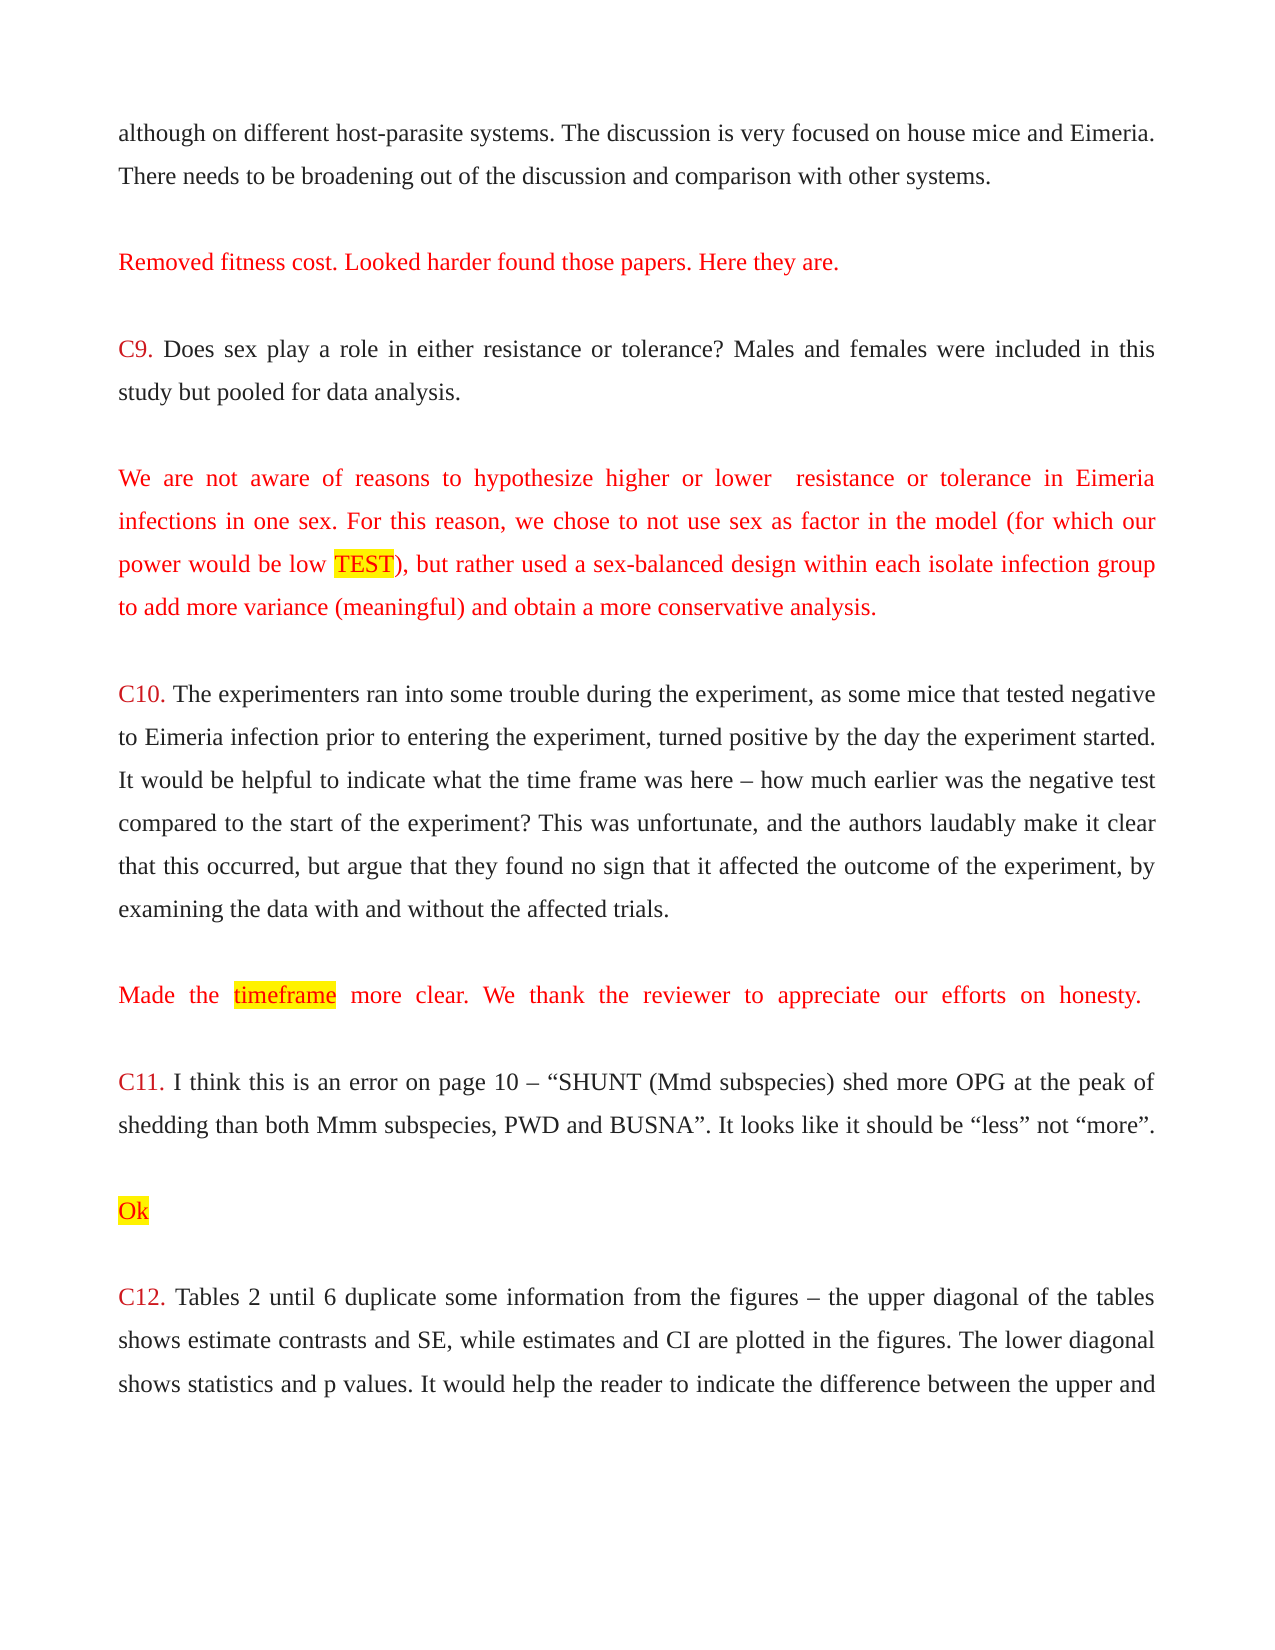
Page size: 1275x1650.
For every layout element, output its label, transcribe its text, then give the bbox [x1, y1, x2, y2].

text We are not aware of reasons to hypothesize higher or lower resistance or tolerance in Eimeria infections in one sex. For this reason, we chose to not use sex as factor in the model (for which our power would be low TEST), but rather used a sex-balanced design within each isolate infection group to add more variance (meaningful) and obtain a more conservative analysis. [118, 463, 1157, 621]
text although on different host-parasite systems. The discussion is very focused on house mice and Eimeria. There needs to be broadening out of the discussion and comparison with other systems. [118, 118, 1157, 190]
text C10. The experimenters ran into some trouble during the experiment, as some mice that tested negative to Eimeria infection prior to entering the experiment, turned positive by the day the experiment started. It would be helpful to indicate what the time frame was here – how much earlier was the negative test compared to the start of the experiment? This was unfortunate, and the authors laudably make it clear that this occurred, but argue that they found no sign that it affected the outcome of the experiment, by examining the data with and without the affected trials. [118, 636, 1157, 923]
text Made the timeframe more clear. We thank the reviewer to appreciate our efforts on honesty. C11. I think this is an error on page 10 – “SHUNT (Mmd subspecies) shed more OPG at the peak of shedding than both Mmm subspecies, PWD and BUSNA”. It looks like it should be “less” not “more”. [118, 981, 1157, 1182]
text C12. Tables 2 until 6 duplicate some information from the figures – the upper diagonal of the tables shows estimate contrasts and SE, while estimates and CI are plotted in the figures. The lower diagonal shows statistics and p values. It would help the reader to indicate the difference between the upper and [118, 1239, 1157, 1397]
text Removed fitness cost. Looked harder found those papers. Here they are. C9. Does sex play a role in either resistance or tolerance? Males and females were included in this study but pooled for data analysis. [118, 247, 1157, 449]
text Ok [118, 1196, 1157, 1225]
